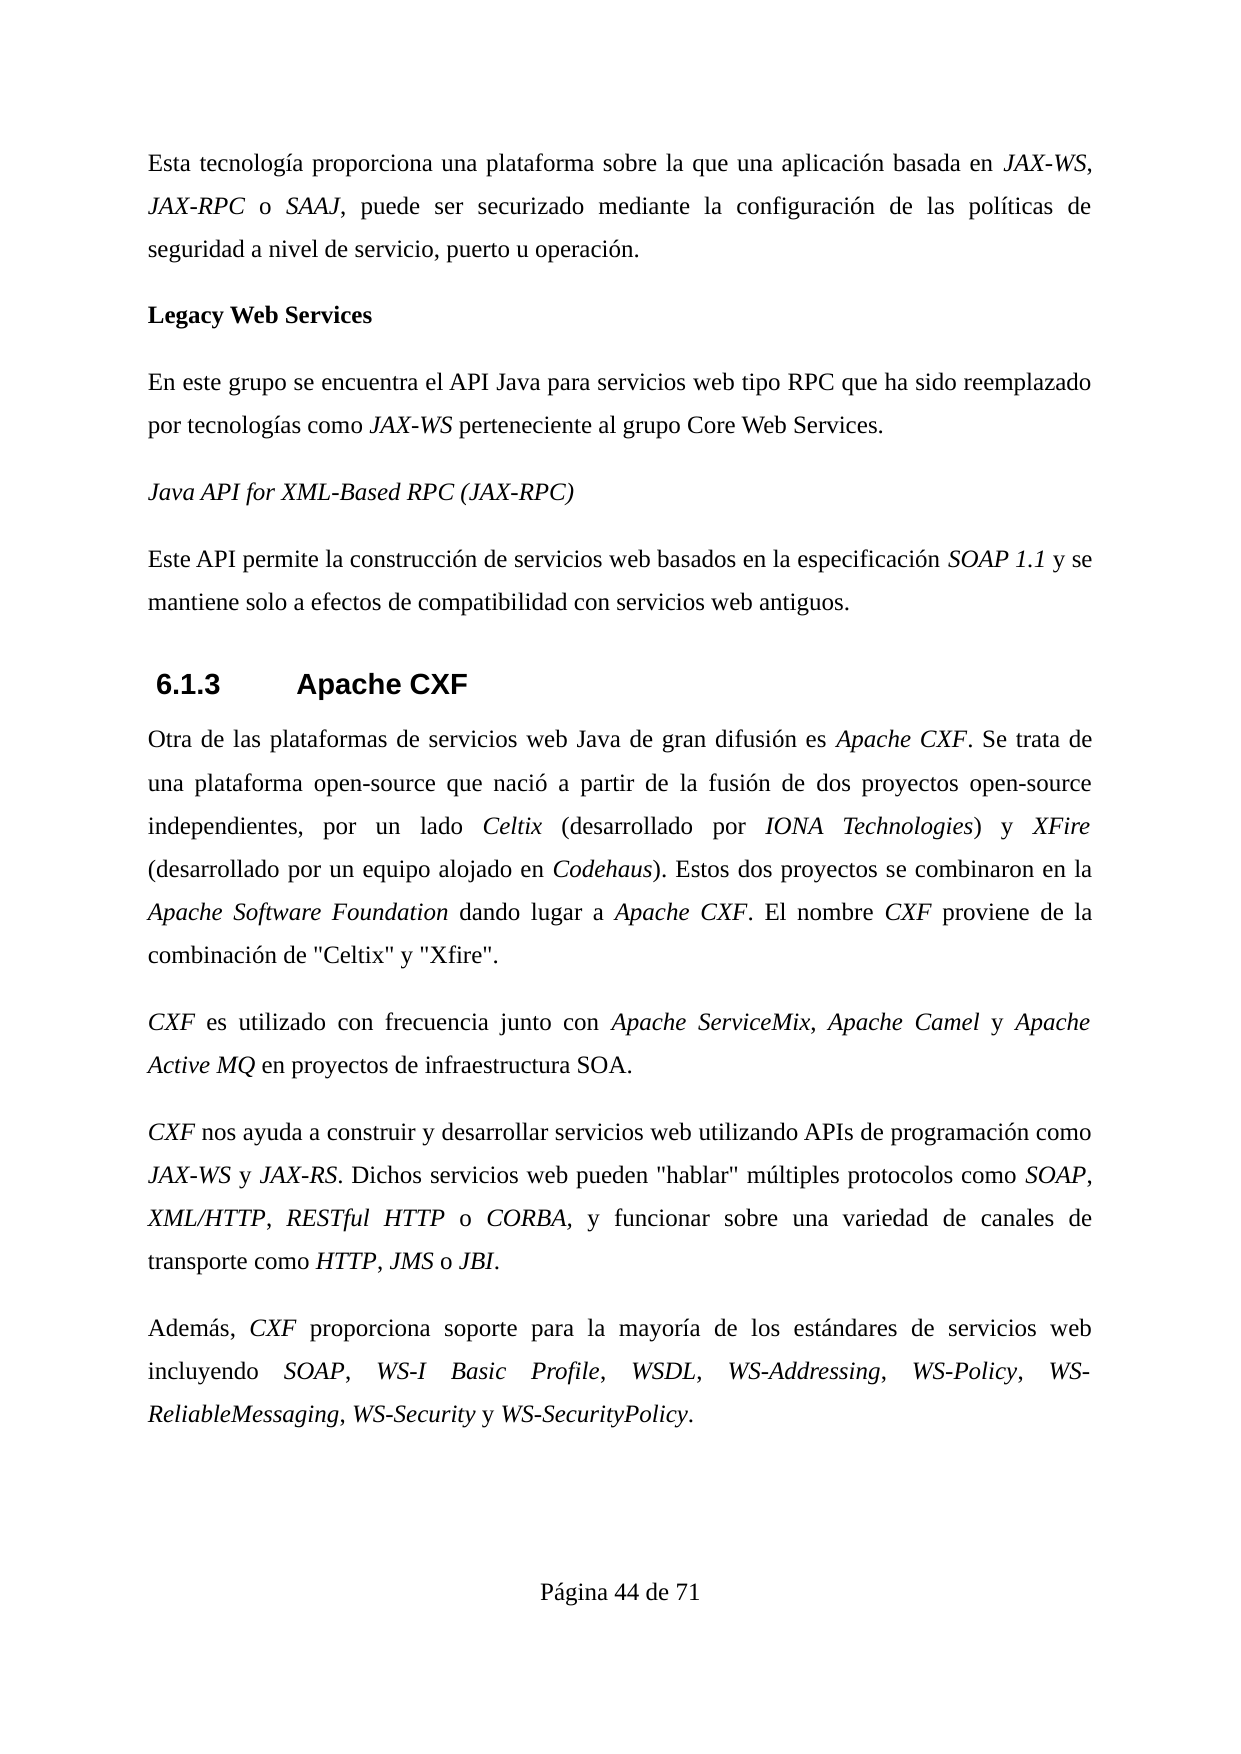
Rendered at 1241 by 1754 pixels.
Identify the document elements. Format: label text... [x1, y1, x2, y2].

text Legacy Web Services [148, 301, 1093, 329]
text Esta tecnología proporciona una plataforma sobre la que una aplicación basada en JAX-WS, JAX-RPC o SAAJ, puede ser securizado mediante la configuración de las políticas de seguridad a nivel de servicio, puerto u operación. [148, 148, 1093, 263]
text Además, CXF proporciona soporte para la mayoría de los estándares de servicios web incluyendo SOAP, WS-I Basic Profile, WSDL, WS-Addressing, WS-Policy, WS-ReliableMessaging, WS-Security y WS-SecurityPolicy. [148, 1313, 1093, 1428]
text Otra de las plataformas de servicios web Java de gran difusión es Apache CXF. Se trata de una plataforma open-source que nació a partir de la fusión de dos proyectos open-source independientes, por un lado Celtix (desarrollado por IONA Technologies) y XFire (desarrollado por un equipo alojado en Codehaus). Estos dos proyectos se combinaron en la Apache Software Foundation dando lugar a Apache CXF. El nombre CXF proviene de la combinación de "Celtix" y "Xfire". [148, 724, 1093, 969]
text En este grupo se encuentra el API Java para servicios web tipo RPC que ha sido reemplazado por tecnologías como JAX-WS perteneciente al grupo Core Web Services. [148, 367, 1093, 439]
subtitle Apache CXF [148, 667, 1093, 700]
text CXF es utilizado con frecuencia junto con Apache ServiceMix, Apache Camel y Apache Active MQ en proyectos de infraestructura SOA. [148, 1007, 1093, 1079]
text Java API for XML-Based RPC (JAX-RPC) [148, 477, 1093, 506]
text CXF nos ayuda a construir y desarrollar servicios web utilizando APIs de programación como JAX-WS y JAX-RS. Dichos servicios web pueden "hablar" múltiples protocolos como SOAP, XML/HTTP, RESTful HTTP o CORBA, y funcionar sobre una variedad de canales de transporte como HTTP, JMS o JBI. [148, 1117, 1093, 1275]
text Este API permite la construcción de servicios web basados en la especificación SOAP 1.1 y se mantiene solo a efectos de compatibilidad con servicios web antiguos. [148, 544, 1093, 616]
